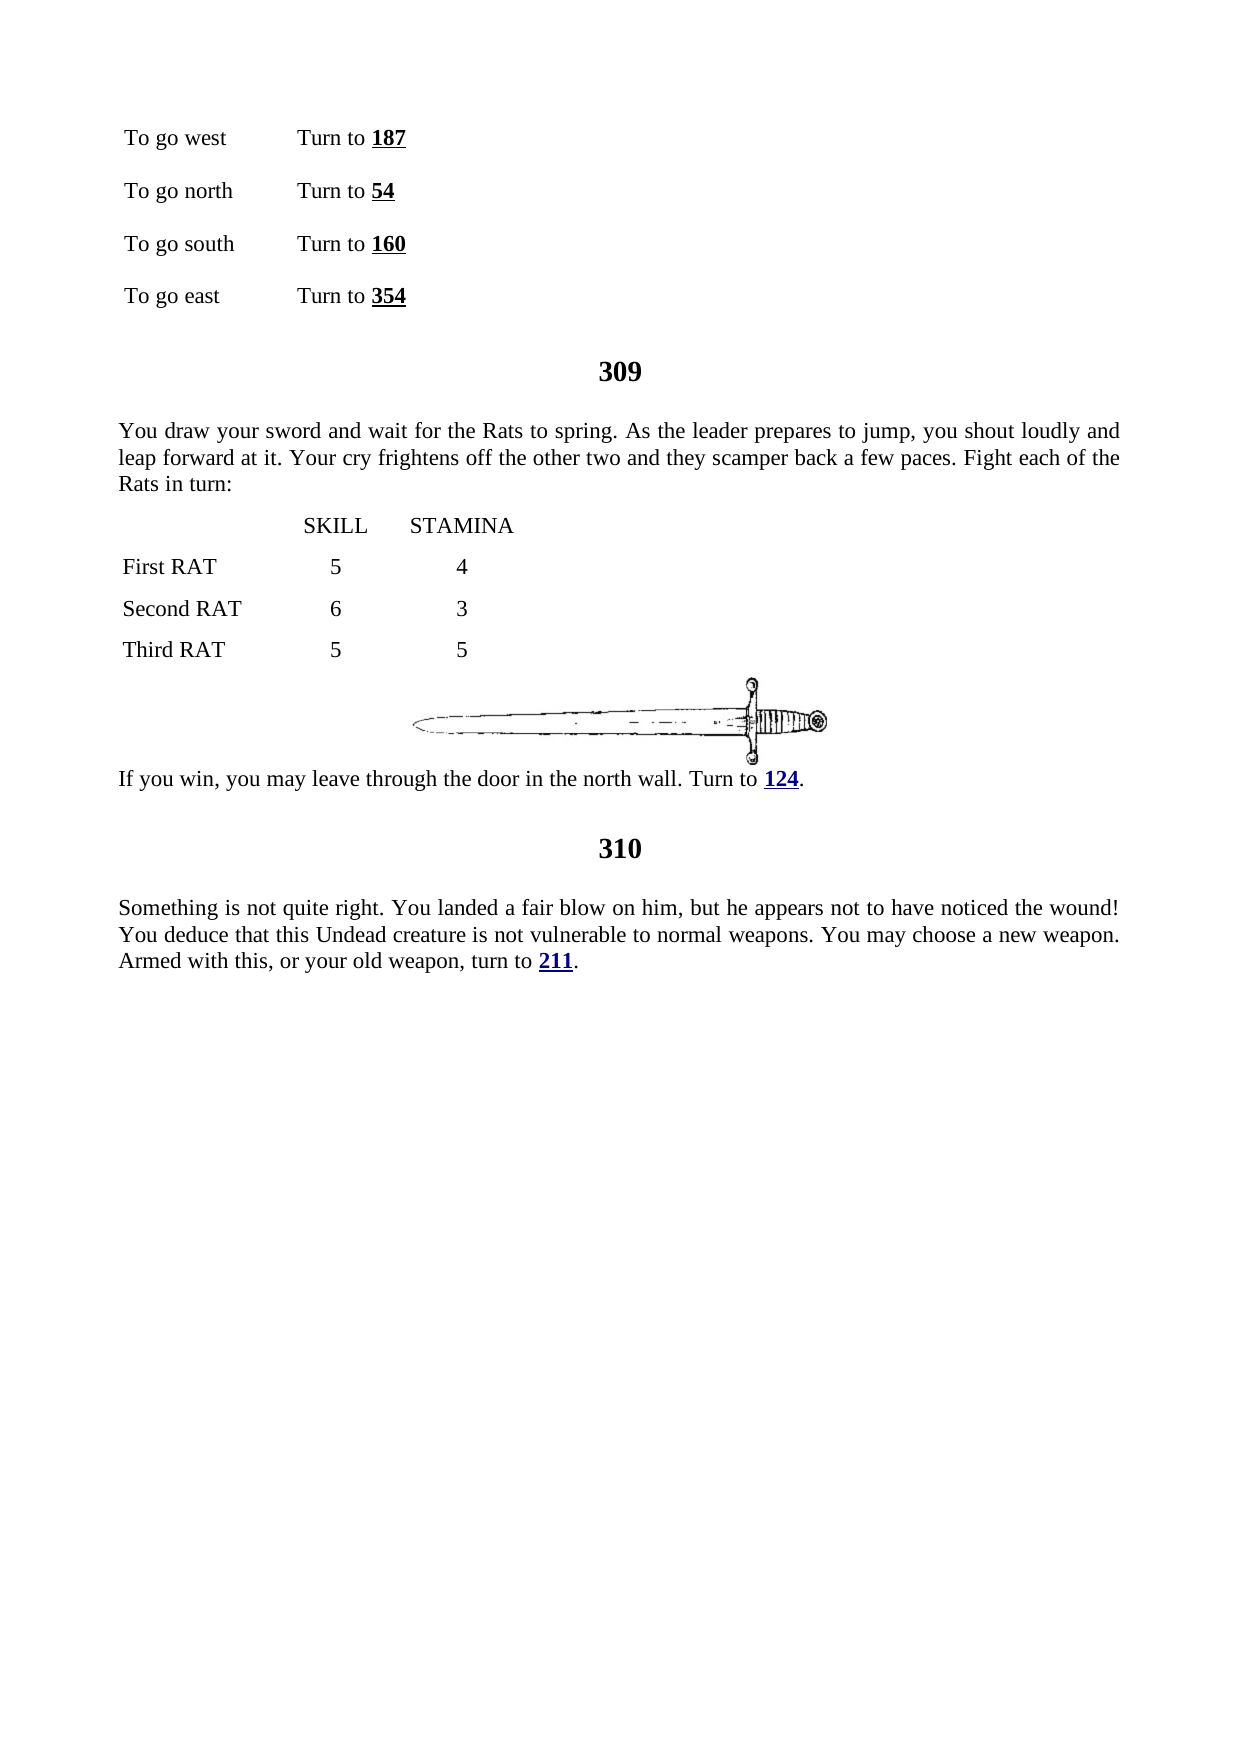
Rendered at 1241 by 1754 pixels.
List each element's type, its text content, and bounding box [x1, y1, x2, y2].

subtitle 310 [118, 831, 1122, 865]
table_cell Third RAT [118, 636, 280, 677]
table_header To go west [118, 118, 291, 171]
table_cell 5 [280, 636, 391, 677]
table_cell Second RAT [118, 594, 280, 636]
table_cell 3 [391, 594, 532, 636]
text You draw your sword and wait for the Rats to spring. As the leader prepares to jump, you shout loudly and leap forward at it. Your cry frightens off the other two and they scamper back a few paces. Fight each of the Rats in turn: [118, 417, 1122, 497]
table_cell 5 [280, 553, 391, 594]
subtitle 309 [118, 354, 1122, 388]
table_cell 5 [391, 636, 532, 677]
table_cell First RAT [118, 553, 280, 594]
picture [412, 677, 828, 766]
table_header STAMINA [391, 512, 532, 553]
table_cell To go south [118, 224, 291, 277]
table_cell To go east [118, 277, 291, 329]
table_cell To go north [118, 171, 291, 224]
table_cell Turn to 160 [291, 224, 456, 277]
table_cell 6 [280, 594, 391, 636]
text Something is not quite right. You landed a fair blow on him, but he appears not to have noticed the wound! You deduce that this Undead creature is not vulnerable to normal weapons. You may choose a new weapon. Armed with this, or your old weapon, turn to 211. [118, 894, 1122, 974]
table_cell Turn to 354 [291, 277, 456, 329]
text If you win, you may leave through the door in the north wall. Turn to 124. [118, 766, 1122, 792]
table_header SKILL [280, 512, 391, 553]
table_header Turn to 187 [291, 118, 456, 171]
table_cell Turn to 54 [291, 171, 456, 224]
table_header [118, 512, 280, 553]
table_cell 4 [391, 553, 532, 594]
